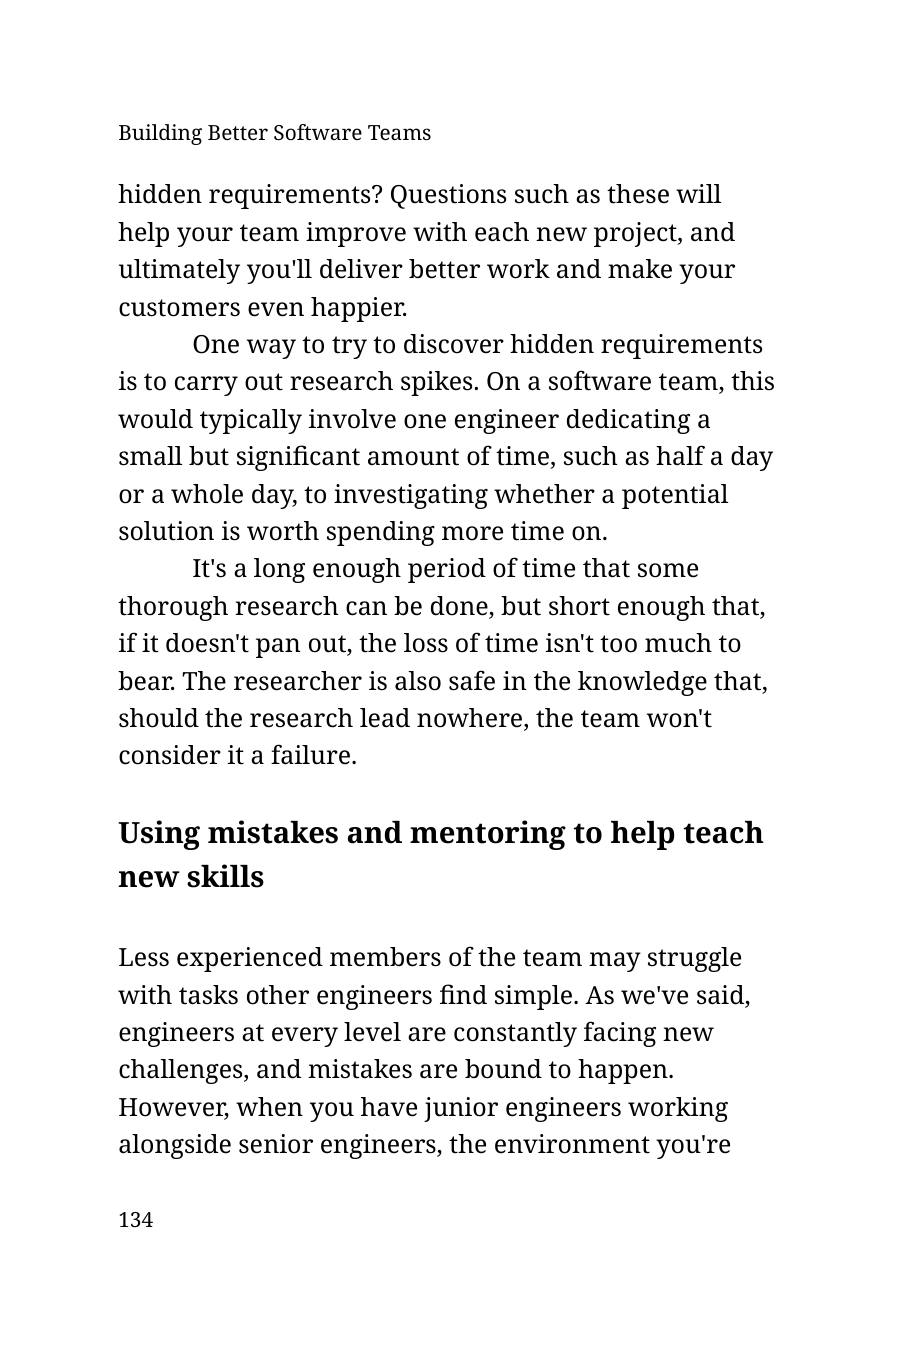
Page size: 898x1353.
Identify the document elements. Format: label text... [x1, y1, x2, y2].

text One way to try to discover hidden requirements is to carry out research spikes. On a software team, this would typically involve one engineer dedicating a small but significant amount of time, such as half a day or a whole day, to investigating whether a potential solution is worth spending more time on. [118, 327, 779, 548]
subtitle Using mistakes and mentoring to help teach new skills [118, 813, 779, 896]
text hidden requirements? Questions such as these will help your team improve with each new project, and ultimately you'll deliver better work and make your customers even happier. [118, 177, 779, 323]
text It's a long enough period of time that some thorough research can be done, but short enough that, if it doesn't pan out, the loss of time isn't too much to bear. The researcher is also safe in the knowledge that, should the research lead nowhere, the team won't consider it a failure. [118, 551, 779, 772]
text Less experienced members of the team may struggle with tasks other engineers find simple. As we've said, engineers at every level are constantly facing new challenges, and mistakes are bound to happen. However, when you have junior engineers working alongside senior engineers, the environment you're [118, 940, 779, 1161]
